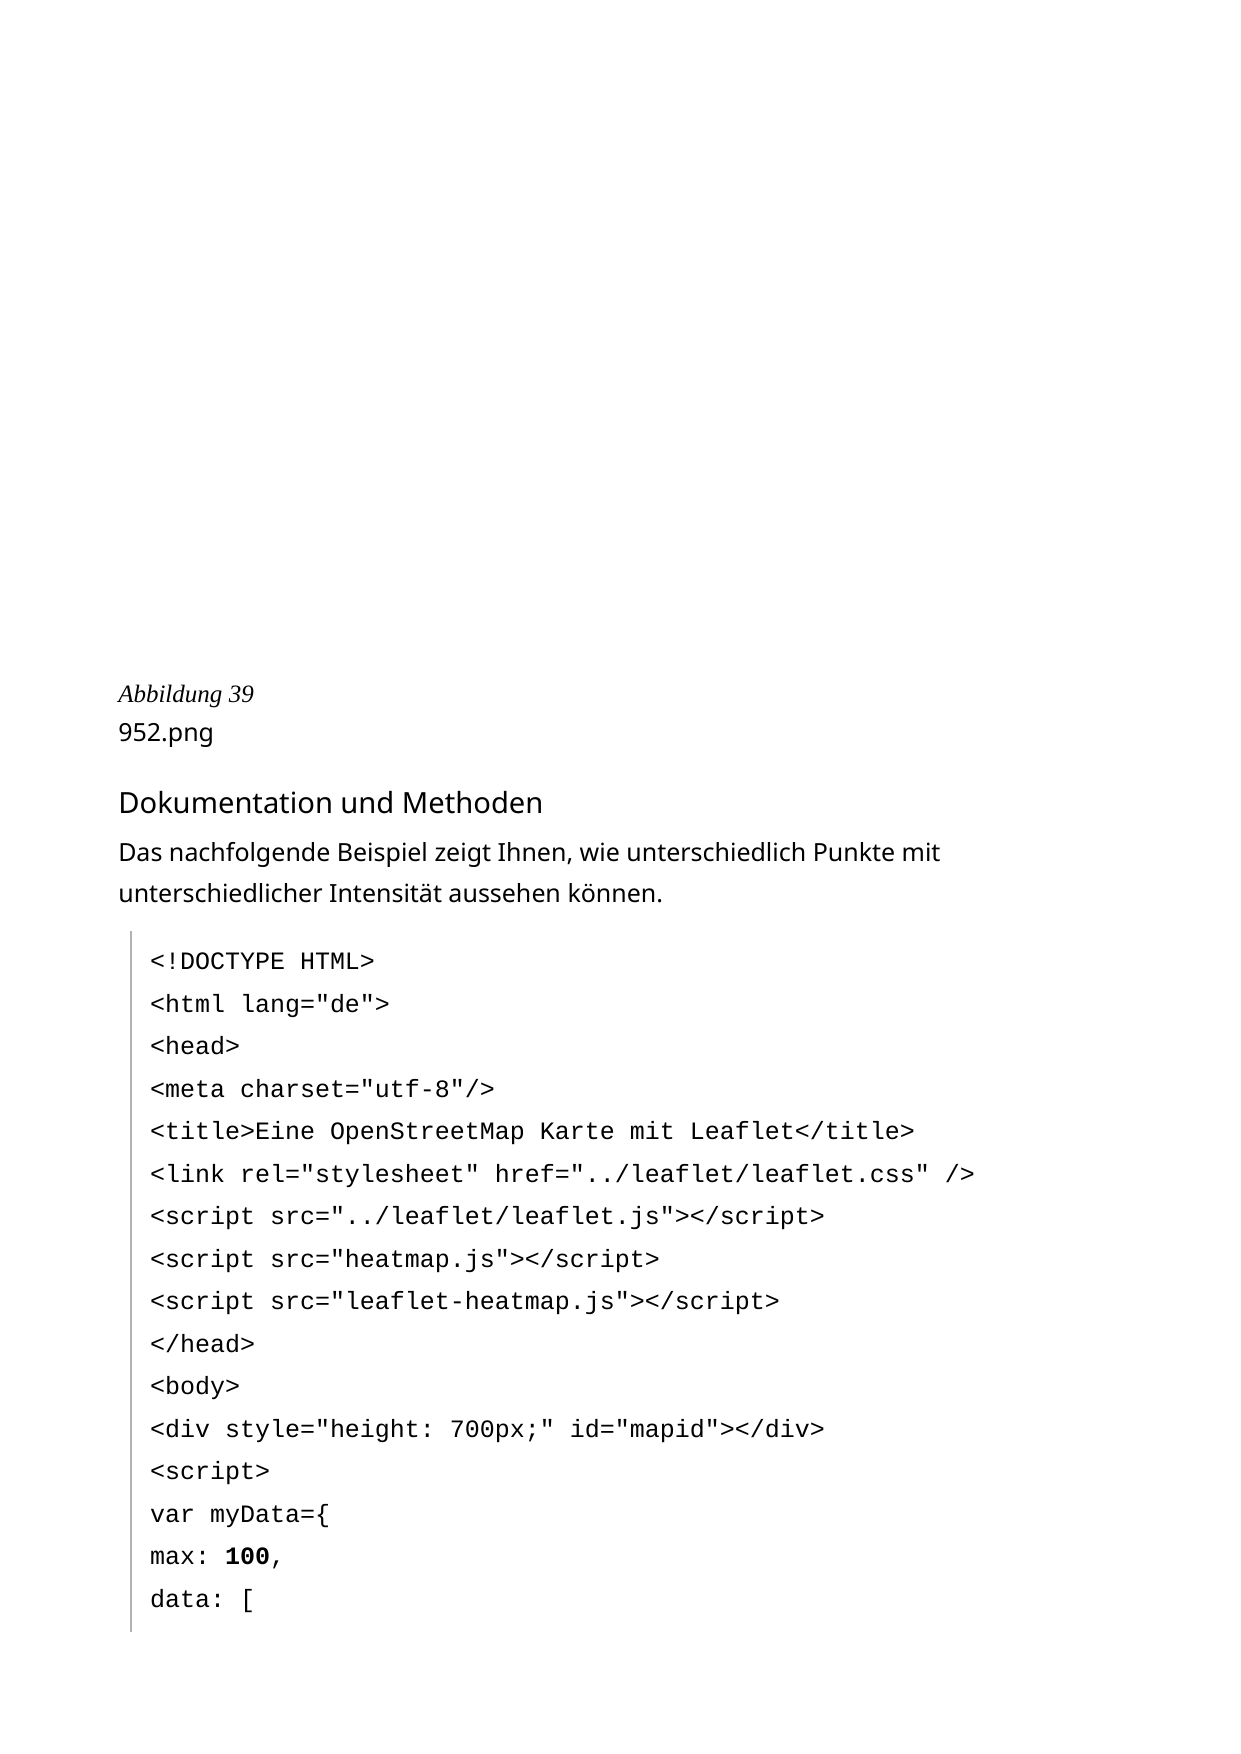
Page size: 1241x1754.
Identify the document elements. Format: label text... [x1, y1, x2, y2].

text <script> [132, 1441, 1122, 1484]
text Abbildung 39 [118, 131, 1122, 708]
text var myData={ [132, 1484, 1122, 1526]
text <html lang="de"> [132, 974, 1122, 1016]
text max: 100, [132, 1526, 1122, 1569]
text <!DOCTYPE HTML> [132, 931, 1122, 974]
text <title>Eine OpenStreetMap Karte mit Leaflet</title> [132, 1101, 1122, 1144]
text [118, 118, 1122, 131]
subtitle Dokumentation und Methoden [118, 783, 1122, 822]
text <script src="leaflet-heatmap.js"></script> [132, 1271, 1122, 1314]
text data: [ [132, 1569, 1122, 1632]
text <body> [132, 1356, 1122, 1399]
text <meta charset="utf-8"/> [132, 1059, 1122, 1101]
text <link rel="stylesheet" href="../leaflet/leaflet.css" /> [132, 1144, 1122, 1186]
text <script src="../leaflet/leaflet.js"></script> [132, 1186, 1122, 1229]
text <div style="height: 700px;" id="mapid"></div> [132, 1399, 1122, 1441]
text <head> [132, 1016, 1122, 1059]
text Das nachfolgende Beispiel zeigt Ihnen, wie unterschiedlich Punkte mit unterschiedlicher Intensität aussehen können. [118, 835, 1122, 910]
text </head> [132, 1314, 1122, 1356]
text 952.png [118, 708, 1122, 749]
text <script src="heatmap.js"></script> [132, 1229, 1122, 1271]
